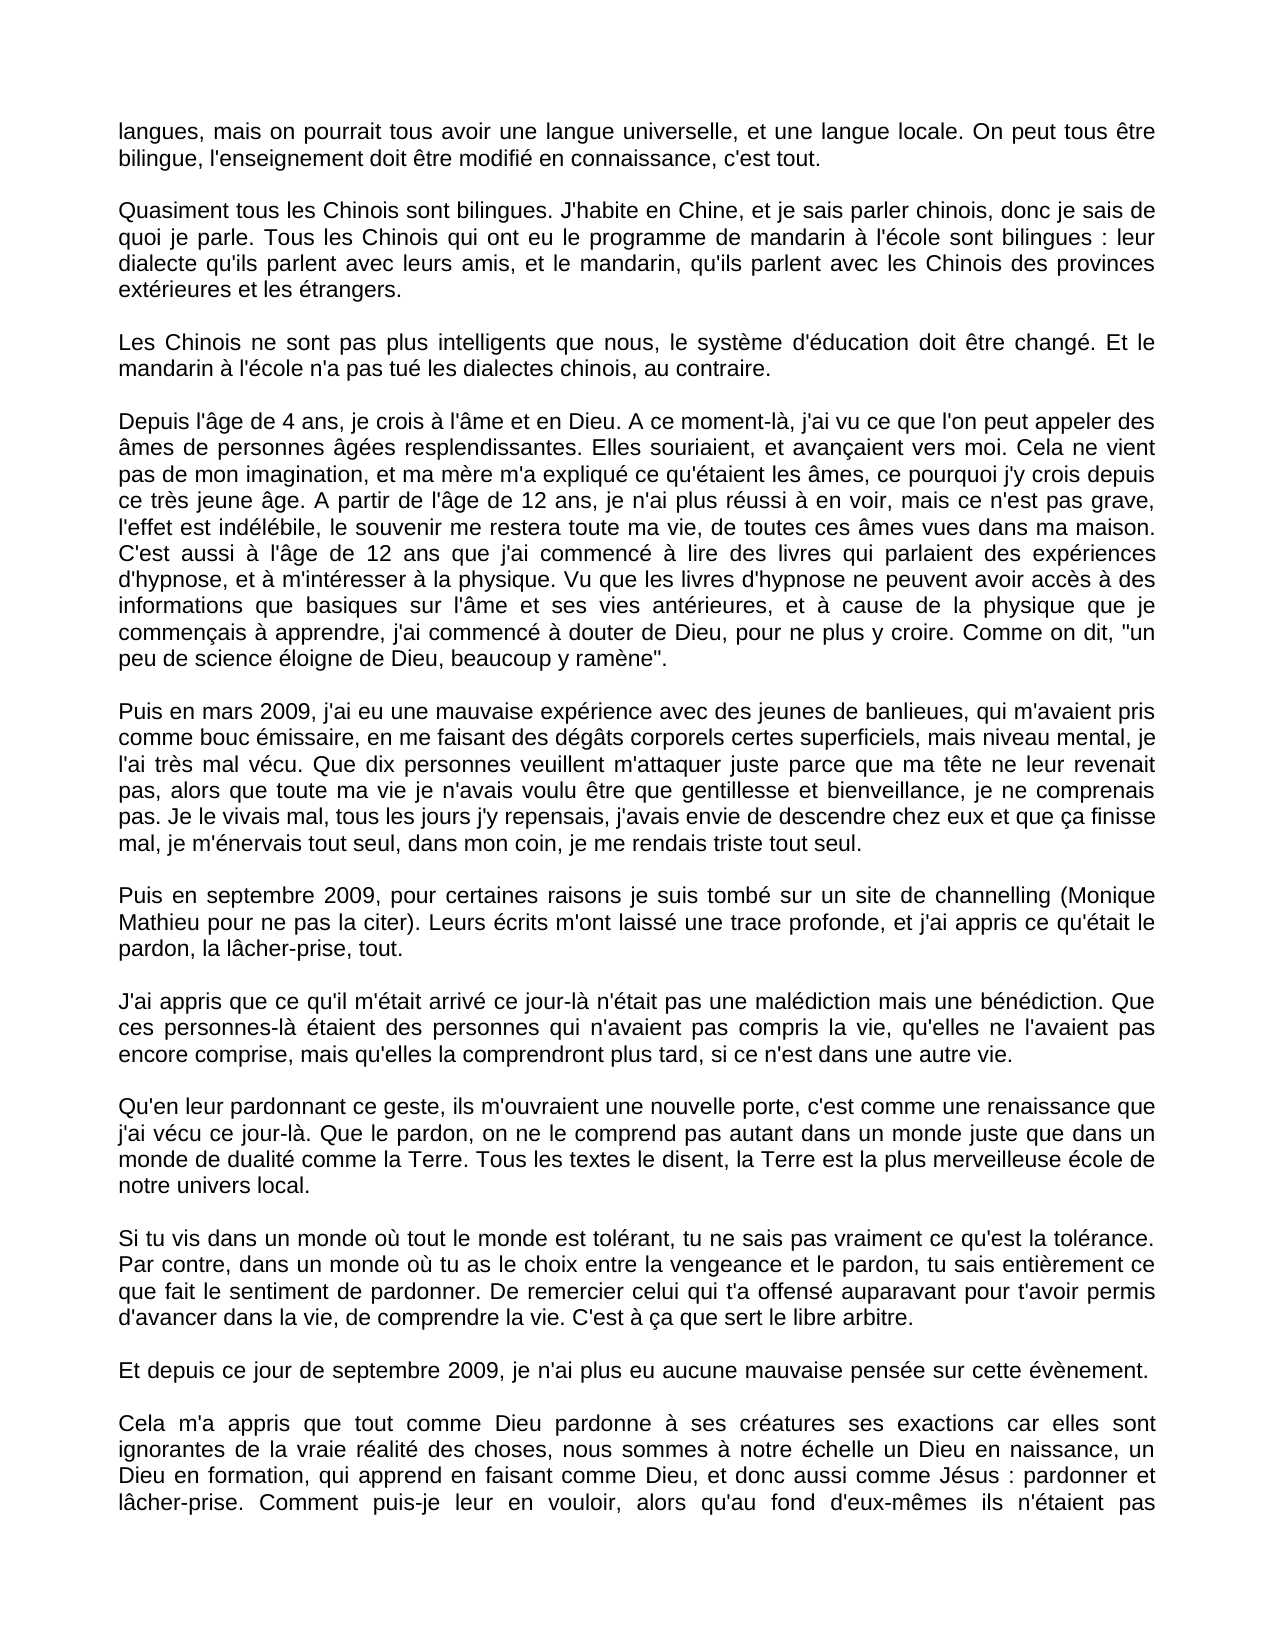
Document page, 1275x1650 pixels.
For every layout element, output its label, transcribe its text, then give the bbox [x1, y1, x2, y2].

text Les Chinois ne sont pas plus intelligents que nous, le système d'éducation doit être changé. Et le mandarin à l'école n'a pas tué les dialectes chinois, au contraire. [118, 303, 1157, 382]
text Si tu vis dans un monde où tout le monde est tolérant, tu ne sais pas vraiment ce qu'est la tolérance. Par contre, dans un monde où tu as le choix entre la vengeance et le pardon, tu sais entièrement ce que fait le sentiment de pardonner. De remercier celui qui t'a offensé auparavant pour t'avoir permis d'avancer dans la vie, de comprendre la vie. C'est à ça que sert le libre arbitre. [118, 1199, 1157, 1330]
text Depuis l'âge de 4 ans, je crois à l'âme et en Dieu. A ce moment-là, j'ai vu ce que l'on peut appeler des âmes de personnes âgées resplendissantes. Elles souriaient, et avançaient vers moi. Cela ne vient pas de mon imagination, et ma mère m'a expliqué ce qu'étaient les âmes, ce pourquoi j'y crois depuis ce très jeune âge. A partir de l'âge de 12 ans, je n'ai plus réussi à en voir, mais ce n'est pas grave, l'effet est indélébile, le souvenir me restera toute ma vie, de toutes ces âmes vues dans ma maison. C'est aussi à l'âge de 12 ans que j'ai commencé à lire des livres qui parlaient des expériences d'hypnose, et à m'intéresser à la physique. Vu que les livres d'hypnose ne peuvent avoir accès à des informations que basiques sur l'âme et ses vies antérieures, et à cause de la physique que je commençais à apprendre, j'ai commencé à douter de Dieu, pour ne plus y croire. Comme on dit, "un peu de science éloigne de Dieu, beaucoup y ramène". [118, 382, 1157, 672]
text Et depuis ce jour de septembre 2009, je n'ai plus eu aucune mauvaise pensée sur cette évènement. Cela m'a appris que tout comme Dieu pardonne à ses créatures ses exactions car elles sont ignorantes de la vraie réalité des choses, nous sommes à notre échelle un Dieu en naissance, un Dieu en formation, qui apprend en faisant comme Dieu, et donc aussi comme Jésus : pardonner et lâcher-prise. Comment puis-je leur en vouloir, alors qu'au fond d'eux-mêmes ils n'étaient pas [118, 1330, 1157, 1515]
text Quasiment tous les Chinois sont bilingues. J'habite en Chine, et je sais parler chinois, donc je sais de quoi je parle. Tous les Chinois qui ont eu le programme de mandarin à l'école sont bilingues : leur dialecte qu'ils parlent avec leurs amis, et le mandarin, qu'ils parlent avec les Chinois des provinces extérieures et les étrangers. [118, 171, 1157, 303]
text langues, mais on pourrait tous avoir une langue universelle, et une langue locale. On peut tous être bilingue, l'enseignement doit être modifié en connaissance, c'est tout. [118, 118, 1157, 171]
text Qu'en leur pardonnant ce geste, ils m'ouvraient une nouvelle porte, c'est comme une renaissance que j'ai vécu ce jour-là. Que le pardon, on ne le comprend pas autant dans un monde juste que dans un monde de dualité comme la Terre. Tous les textes le disent, la Terre est la plus merveilleuse école de notre univers local. [118, 1067, 1157, 1199]
text Puis en mars 2009, j'ai eu une mauvaise expérience avec des jeunes de banlieues, qui m'avaient pris comme bouc émissaire, en me faisant des dégâts corporels certes superficiels, mais niveau mental, je l'ai très mal vécu. Que dix personnes veuillent m'attaquer juste parce que ma tête ne leur revenait pas, alors que toute ma vie je n'avais voulu être que gentillesse et bienveillance, je ne comprenais pas. Je le vivais mal, tous les jours j'y repensais, j'avais envie de descendre chez eux et que ça finisse mal, je m'énervais tout seul, dans mon coin, je me rendais triste tout seul. [118, 672, 1157, 856]
text J'ai appris que ce qu'il m'était arrivé ce jour-là n'était pas une malédiction mais une bénédiction. Que ces personnes-là étaient des personnes qui n'avaient pas compris la vie, qu'elles ne l'avaient pas encore comprise, mais qu'elles la comprendront plus tard, si ce n'est dans une autre vie. [118, 961, 1157, 1067]
text Puis en septembre 2009, pour certaines raisons je suis tombé sur un site de channelling (Monique Mathieu pour ne pas la citer). Leurs écrits m'ont laissé une trace profonde, et j'ai appris ce qu'était le pardon, la lâcher-prise, tout. [118, 856, 1157, 961]
